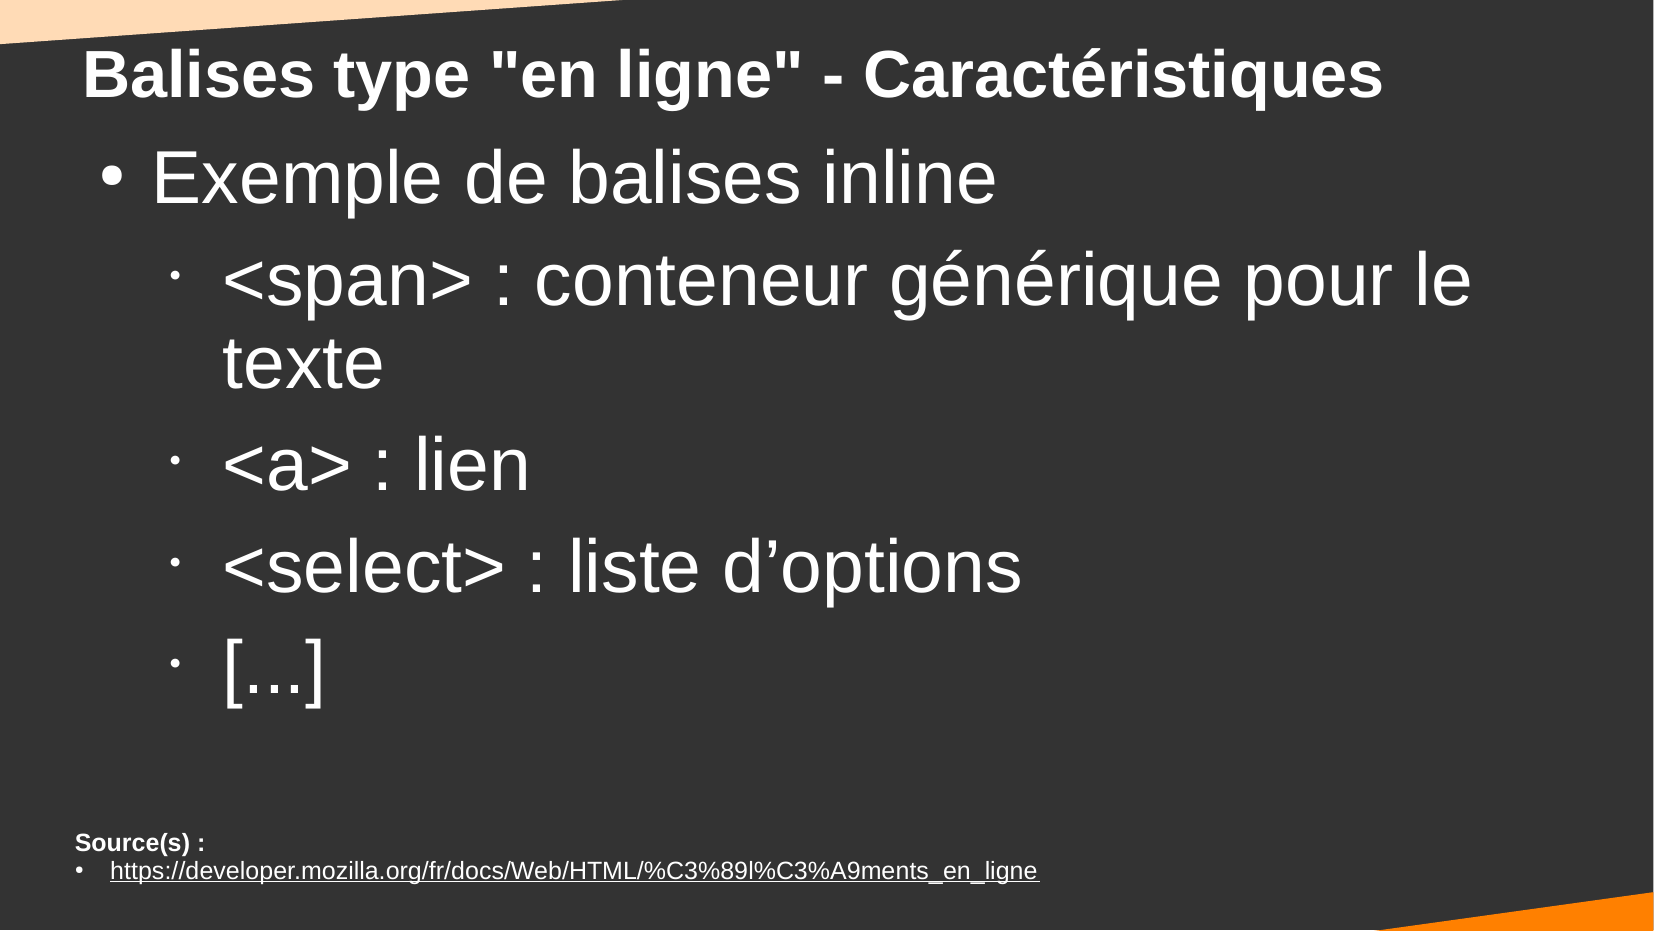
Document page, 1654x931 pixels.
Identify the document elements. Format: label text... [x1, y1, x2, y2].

text_box [1373, 892, 1654, 931]
title Balises type "en ligne" - Caractéristiques [82, 37, 1571, 122]
text_box [0, 0, 623, 45]
text_box Source(s) : https://developer.mozilla.org/fr/docs/Web/HTML/%C3%89l%C3%A9ments_en_ligne [59, 821, 1546, 920]
list Exemple de balises inline <span> : conteneur générique pour le texte <a> : lien <select> : liste d’options [...] [80, 135, 1620, 807]
